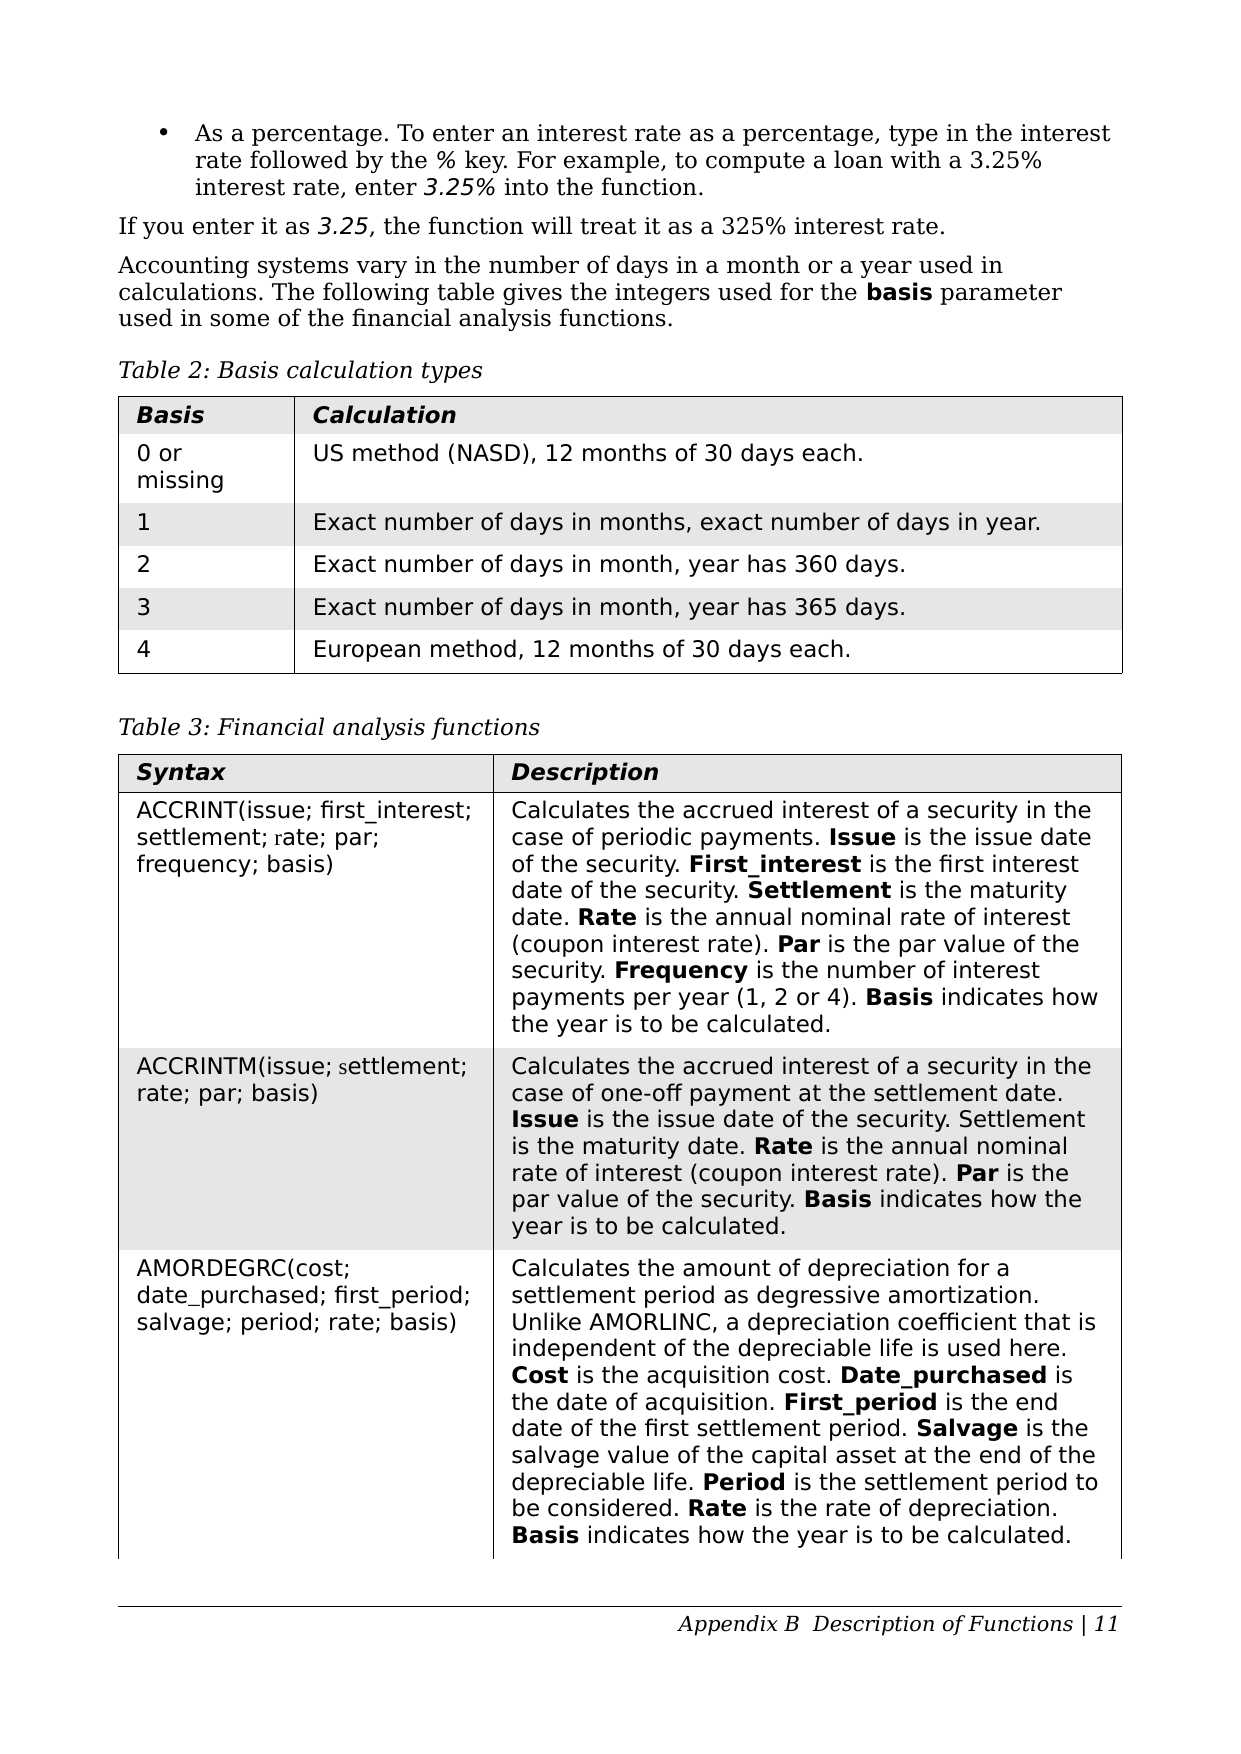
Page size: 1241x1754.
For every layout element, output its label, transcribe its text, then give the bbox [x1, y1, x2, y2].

table_cell 0 or missing [119, 434, 294, 503]
table_cell 4 [119, 630, 294, 672]
table_cell Exact number of days in months, exact number of days in year. [295, 503, 1122, 546]
table_cell Calculates the accrued interest of a security in the case of one-off payment at the settlement date. Issue is the issue date of the security. Settlement is the maturity date. Rate is the annual nominal rate of interest (coupon interest rate). Par is the par value of the security. Basis indicates how the year is to be calculated. [494, 1048, 1121, 1250]
table_cell European method, 12 months of 30 days each. [295, 630, 1122, 672]
list As a percentage. To enter an interest rate as a percentage, type in the interest rate followed by the % key. For example, to compute a loan with a 3.25% interest rate, enter 3.25% into the function. [156, 118, 1122, 201]
text Table 3: Financial analysis functions [118, 714, 1122, 741]
table_cell 1 [119, 503, 294, 546]
text Table 2: Basis calculation types [118, 357, 1122, 384]
table_header Syntax [119, 755, 493, 792]
table_cell 2 [119, 546, 294, 588]
table_header Description [494, 755, 1121, 792]
table_cell Calculates the amount of depreciation for a settlement period as degressive amortization. Unlike AMORLINC, a depreciation coefficient that is independent of the depreciable life is used here. Cost is the acquisition cost. Date_purchased is the date of acquisition. First_period is the end date of the first settlement period. Salvage is the salvage value of the capital asset at the end of the depreciable life. Period is the settlement period to be considered. Rate is the rate of depreciation. Basis indicates how the year is to be calculated. [494, 1250, 1121, 1559]
table_cell ACCRINT(issue; first_interest; settlement; rate; par; frequency; basis) [119, 793, 493, 1047]
text Accounting systems vary in the number of days in a month or a year used in calculations. The following table gives the integers used for the basis parameter used in some of the financial analysis functions. [118, 252, 1122, 332]
table_header Calculation [295, 397, 1122, 434]
table_header Basis [119, 397, 294, 434]
table_cell US method (NASD), 12 months of 30 days each. [295, 434, 1122, 503]
text If you enter it as 3.25, the function will treat it as a 325% interest rate. [118, 213, 1122, 240]
table_cell 3 [119, 588, 294, 630]
table_cell Exact number of days in month, year has 365 days. [295, 588, 1122, 630]
table_cell AMORDEGRC(cost; date_purchased; first_period; salvage; period; rate; basis) [119, 1250, 493, 1559]
table_cell Exact number of days in month, year has 360 days. [295, 546, 1122, 588]
table_cell Calculates the accrued interest of a security in the case of periodic payments. Issue is the issue date of the security. First_interest is the first interest date of the security. Settlement is the maturity date. Rate is the annual nominal rate of interest (coupon interest rate). Par is the par value of the security. Frequency is the number of interest payments per year (1, 2 or 4). Basis indicates how the year is to be calculated. [494, 793, 1121, 1047]
table_cell ACCRINTM(issue; settlement; rate; par; basis) [119, 1048, 493, 1250]
